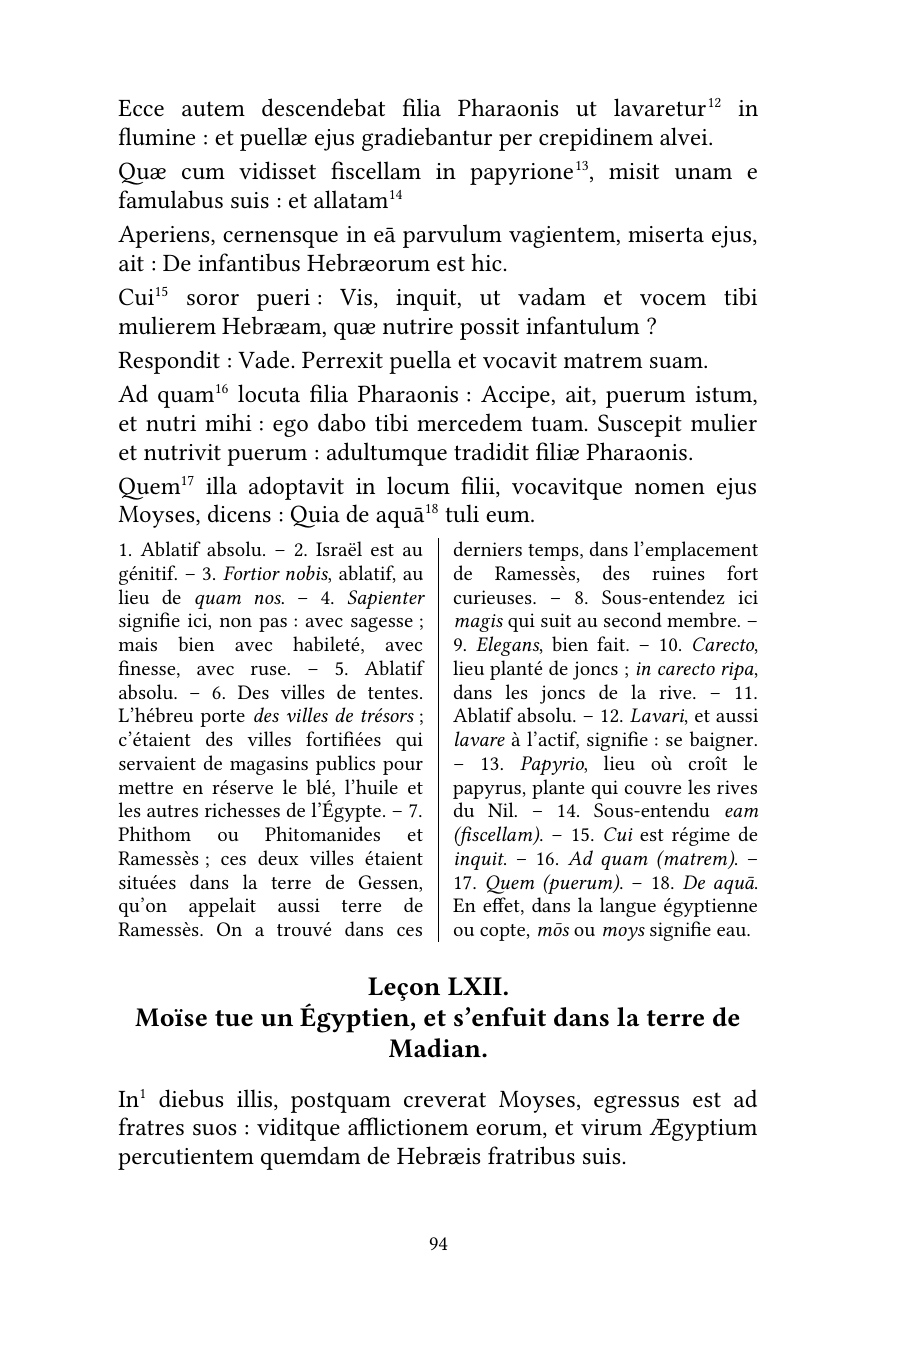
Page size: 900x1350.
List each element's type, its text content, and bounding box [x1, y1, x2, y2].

text Ad quam16 locuta filia Pharaonis : Accipe, ait, puerum istum, et nutri mihi : ego dabo tibi mercedem tuam. Suscepit mulier et nutrivit puerum : adultumque tradidit filiæ Pharaonis. [118, 381, 758, 466]
text Cui15 soror pueri : Vis, inquit, ut vadam et vocem tibi mulierem Hebræam, quæ nutrire possit infantulum ? [118, 283, 758, 340]
text derniers temps, dans l’emplacement de Ramessès, des ruines fort curieuses. – 8. Sous-entendez ici magis qui suit au second membre. – 9. Elegans, bien fait. – 10. Carecto, lieu planté de joncs ; in carecto ripa, dans les joncs de la rive. – 11. Ablatif absolu. – 12. Lavari, et aussi lavare à l’actif, signifie : se baigner. – 13. Papyrio, lieu où croît le papyrus, plante qui couvre les rives du Nil. – 14. Sous-entendu eam (fiscellam). – 15. Cui est régime de inquit. – 16. Ad quam (matrem). – 17. Quem (puerum). – 18. De aquā. En effet, dans la langue égyptienne ou copte, mōs ou moys signifie eau. [453, 538, 758, 942]
text Ecce autem descendebat filia Pharaonis ut lavaretur12 in flumine : et puellæ ejus gradiebantur per crepidinem alvei. [118, 94, 758, 152]
text In1 diebus illis, postquam creverat Moyses, egressus est ad fratres suos : viditque afflictionem eorum, et virum Ægyptium percutientem quemdam de Hebræis fratribus suis. [118, 1085, 758, 1170]
text Quæ cum vidisset fiscellam in papyrione13, misit unam e famulabus suis : et allatam14 [118, 157, 758, 214]
text Aperiens, cernensque in eā parvulum vagientem, miserta ejus, ait : De infantibus Hebræorum est hic. [118, 220, 758, 277]
text Leçon LXII. Moïse tue un Égyptien, et s’enfuit dans la terre de Madian. [118, 971, 758, 1064]
text Quem17 illa adoptavit in locum filii, vocavitque nomen ejus Moyses, dicens : Quia de aquā18 tuli eum. [118, 472, 758, 529]
text 1. Ablatif absolu. – 2. Israël est au génitif. – 3. Fortior nobis, ablatif, au lieu de quam nos. – 4. Sapienter signifie ici, non pas : avec sagesse ; mais bien avec habileté, avec finesse, avec ruse. – 5. Ablatif absolu. – 6. Des villes de tentes. L’hébreu porte des villes de trésors ; c’étaient des villes fortifiées qui servaient de magasins publics pour mettre en réserve le blé, l’huile et les autres richesses de l’Égypte. – 7. Phithom ou Phitomanides et Ramessès ; ces deux villes étaient situées dans la terre de Gessen, qu’on appelait aussi terre de Ramessès. On a trouvé dans ces [118, 538, 423, 942]
text Respondit : Vade. Perrexit puella et vocavit matrem suam. [118, 346, 758, 375]
